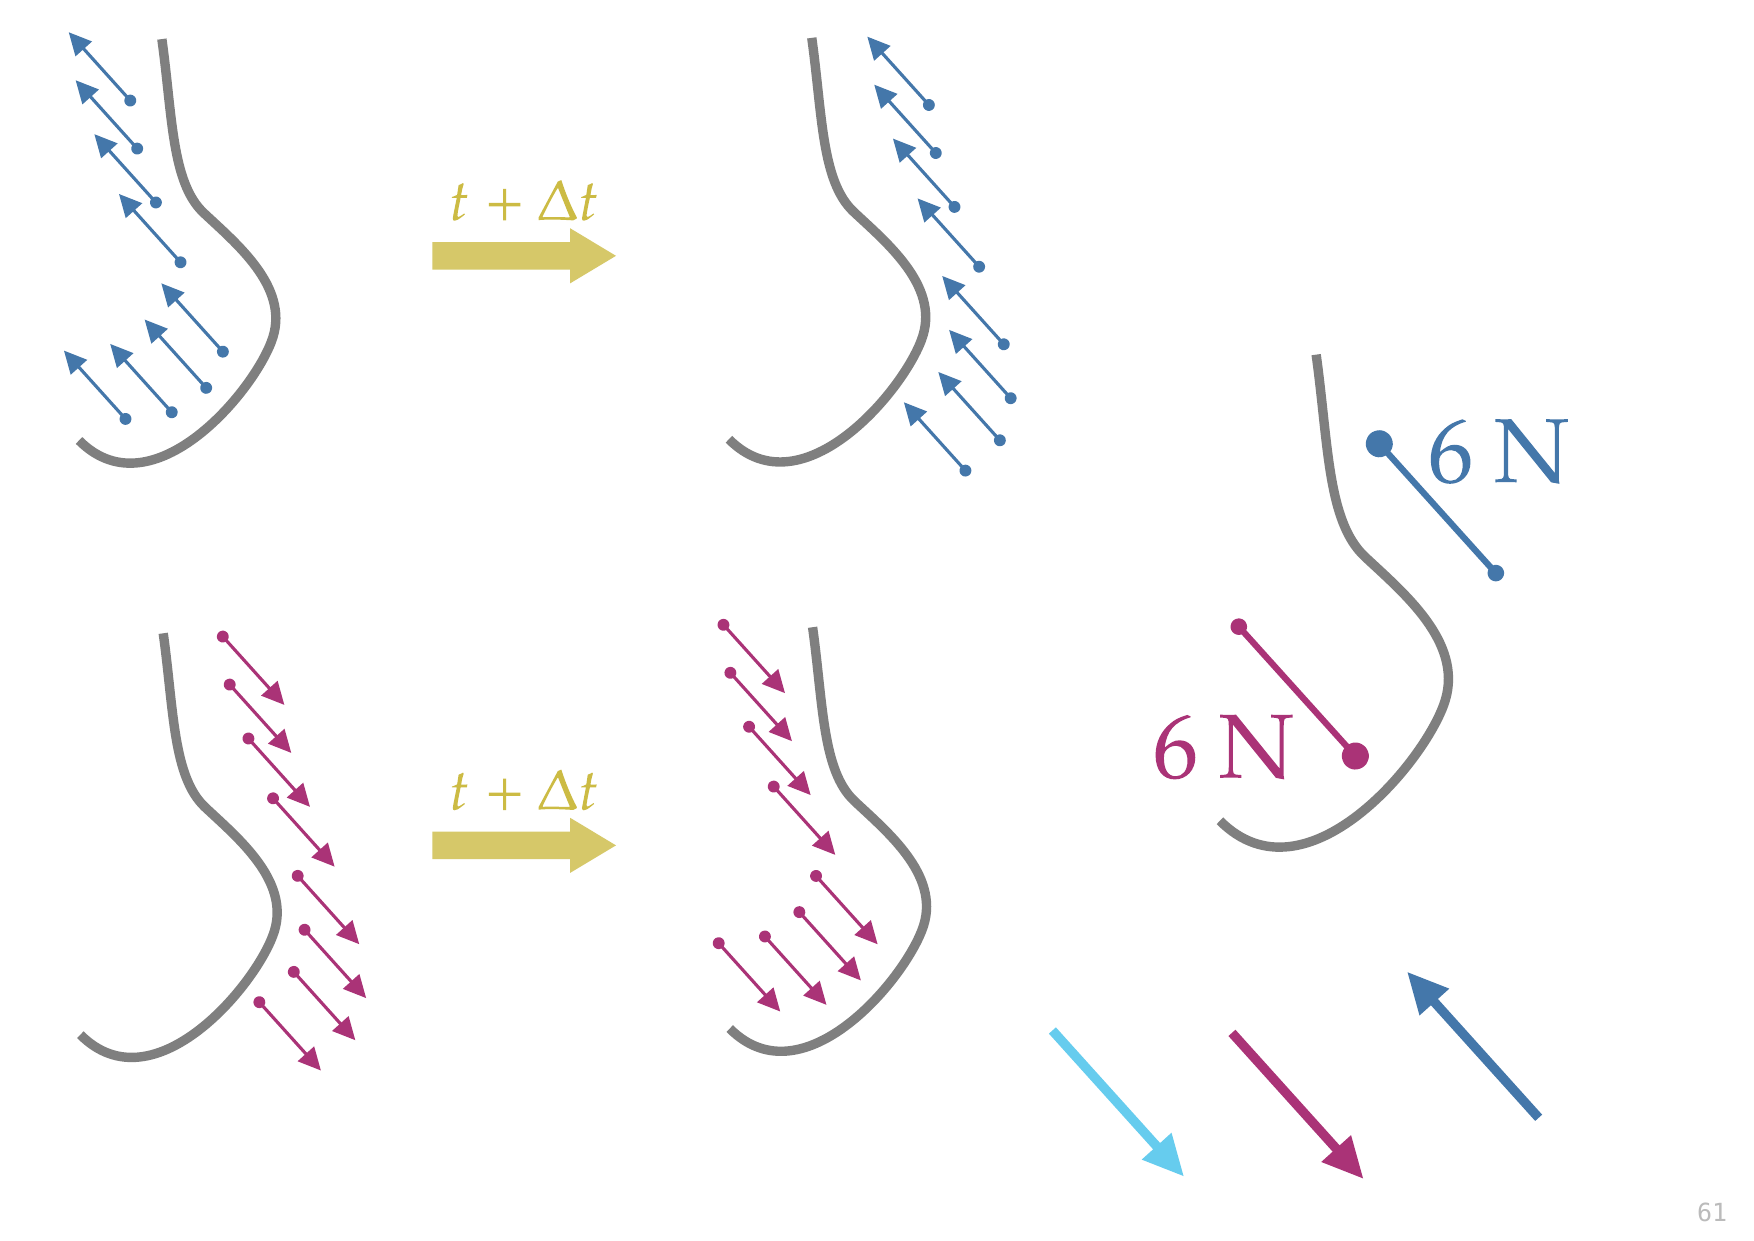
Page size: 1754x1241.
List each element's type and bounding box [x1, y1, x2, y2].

text_box [451, 772, 468, 811]
text_box [451, 183, 468, 221]
text_box [581, 183, 597, 221]
text_box [581, 772, 597, 811]
text_box [488, 188, 521, 221]
text_box [1220, 714, 1293, 780]
text_box [538, 180, 577, 221]
text_box [432, 817, 617, 873]
text_box [1495, 419, 1568, 484]
text_box [432, 228, 617, 284]
text_box [1430, 419, 1471, 484]
text_box [538, 769, 577, 810]
text_box [1155, 714, 1196, 780]
text_box [488, 778, 521, 811]
